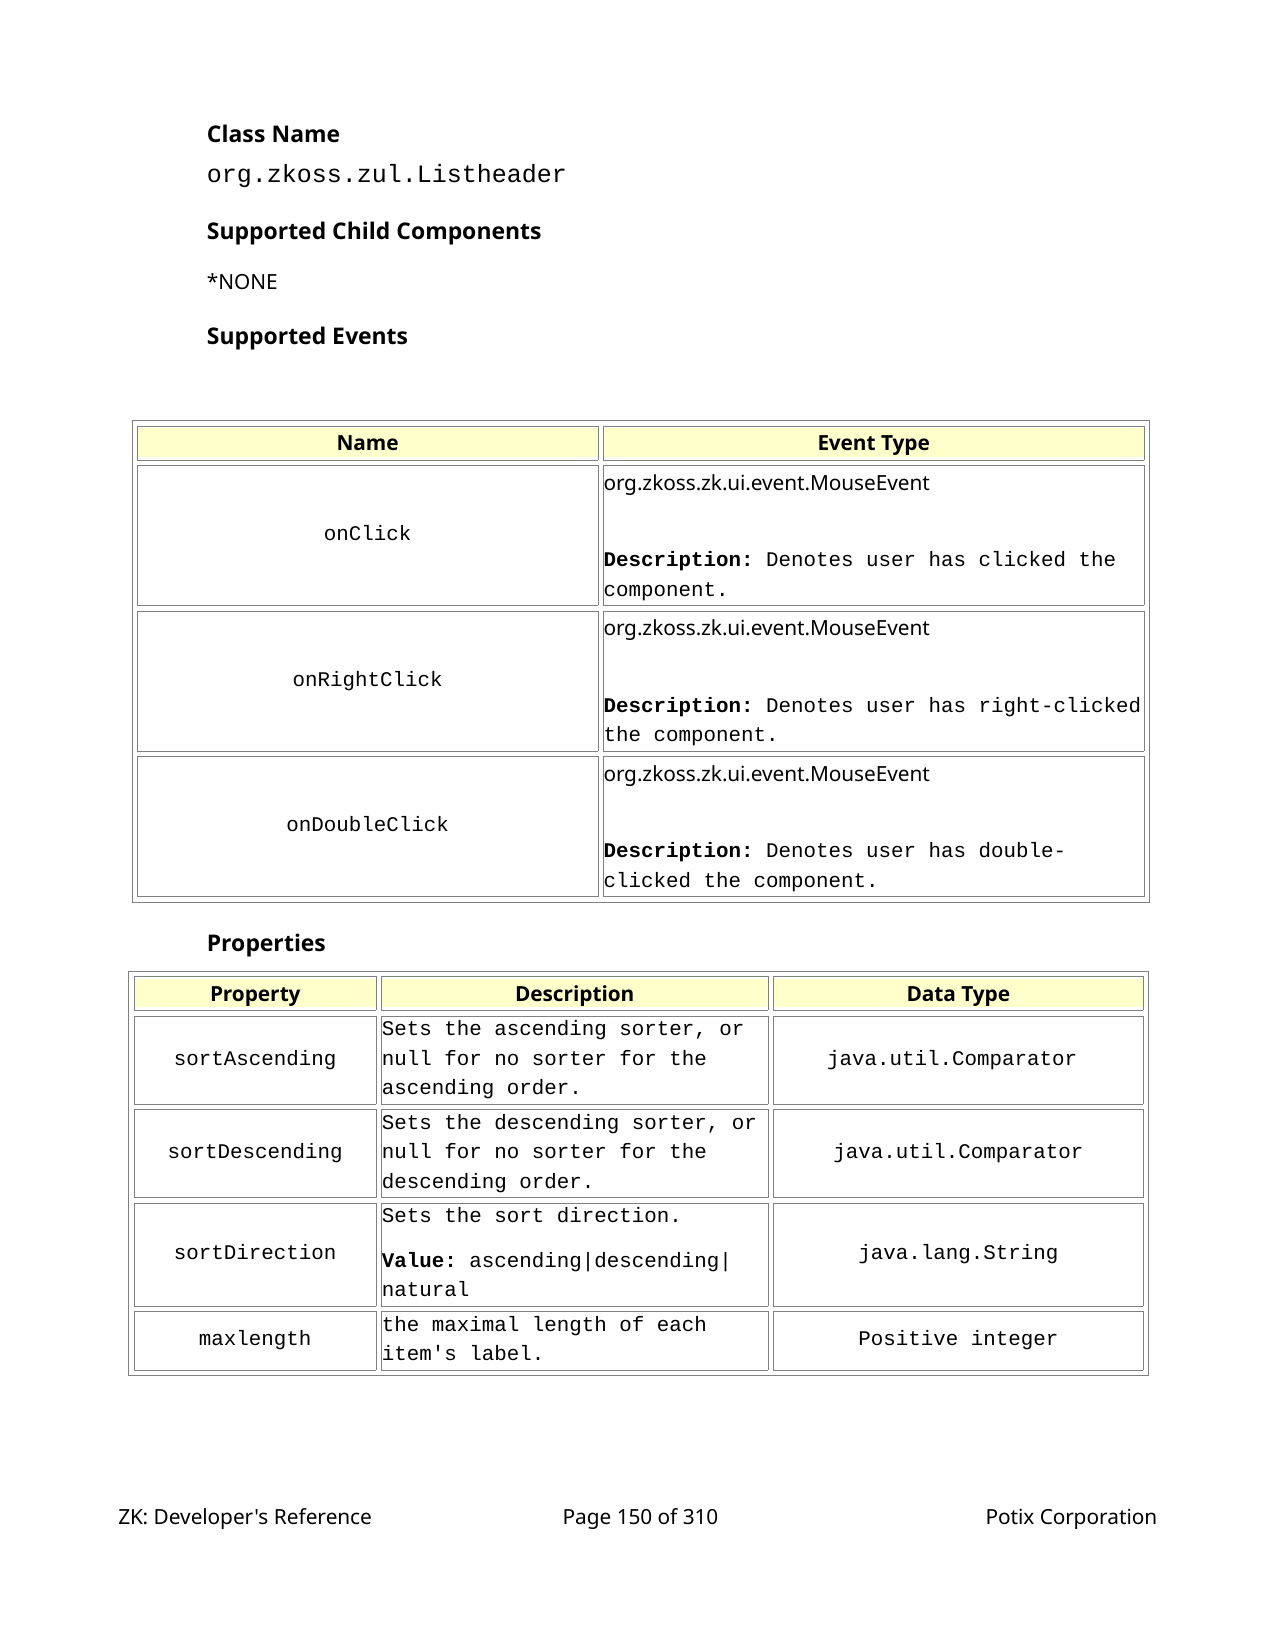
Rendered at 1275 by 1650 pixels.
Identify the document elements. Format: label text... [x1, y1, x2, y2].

table_header Event Type [600, 421, 1147, 459]
text org.zkoss.zul.Listheader [207, 162, 1157, 190]
subtitle Properties [207, 927, 1157, 958]
table_cell onRightClick [134, 605, 600, 751]
table_cell onClick [134, 460, 600, 605]
subtitle Supported Events [207, 320, 1157, 351]
table_cell java.util.Comparator [770, 1010, 1146, 1104]
table_cell the maximal length of each item's label. [379, 1306, 770, 1370]
table_header Name [134, 421, 600, 459]
table_cell sortDirection [131, 1197, 379, 1306]
table_cell java.lang.String [770, 1197, 1146, 1306]
table_cell sortDescending [131, 1104, 379, 1197]
table_cell sortAscending [131, 1010, 379, 1104]
table_cell Sets the ascending sorter, or null for no sorter for the ascending order. [379, 1010, 770, 1104]
table_header Property [131, 972, 379, 1010]
subtitle Supported Child Components [207, 215, 1157, 246]
table_cell java.util.Comparator [770, 1104, 1146, 1197]
text *NONE [207, 267, 1157, 295]
table_cell Positive integer [770, 1306, 1146, 1370]
table_cell onDoubleClick [134, 751, 600, 896]
subtitle Class Name [207, 118, 1157, 149]
table_cell Sets the descending sorter, or null for no sorter for the descending order. [379, 1104, 770, 1197]
table_header Data Type [770, 972, 1146, 1010]
table_cell org.zkoss.zk.ui.event.MouseEvent Description: Denotes user has clicked the component. [600, 460, 1147, 605]
table_cell org.zkoss.zk.ui.event.MouseEvent Description: Denotes user has right-clicked the component. [600, 605, 1147, 751]
table_header Description [379, 972, 770, 1010]
table_cell org.zkoss.zk.ui.event.MouseEvent Description: Denotes user has double-clicked the component. [600, 751, 1147, 896]
table_cell maxlength [131, 1306, 379, 1370]
table_cell Sets the sort direction. Value: ascending|descending|natural [379, 1197, 770, 1306]
